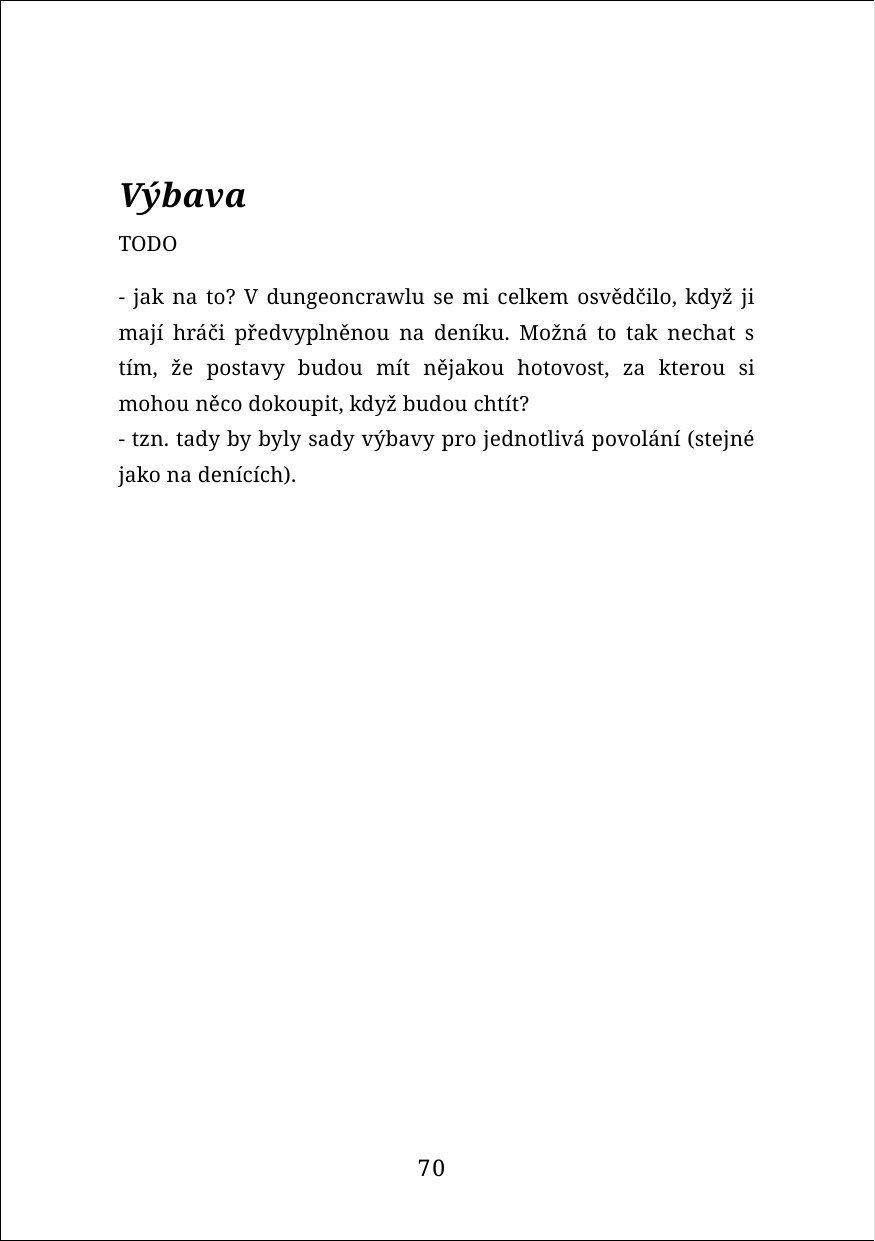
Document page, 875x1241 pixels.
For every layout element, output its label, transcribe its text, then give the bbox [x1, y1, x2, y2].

subtitle Výbava [118, 172, 756, 217]
text - jak na to? V dungeoncrawlu se mi celkem osvědčilo, když ji mají hráči předvyplněnou na deníku. Možná to tak nechat s tím, že postavy budou mít nějakou hotovost, za kterou si mohou něco dokoupit, když budou chtít? - tzn. tady by byly sady výbavy pro jednotlivá povolání (stejné jako na denících). [118, 282, 756, 488]
text TODO [118, 229, 756, 257]
